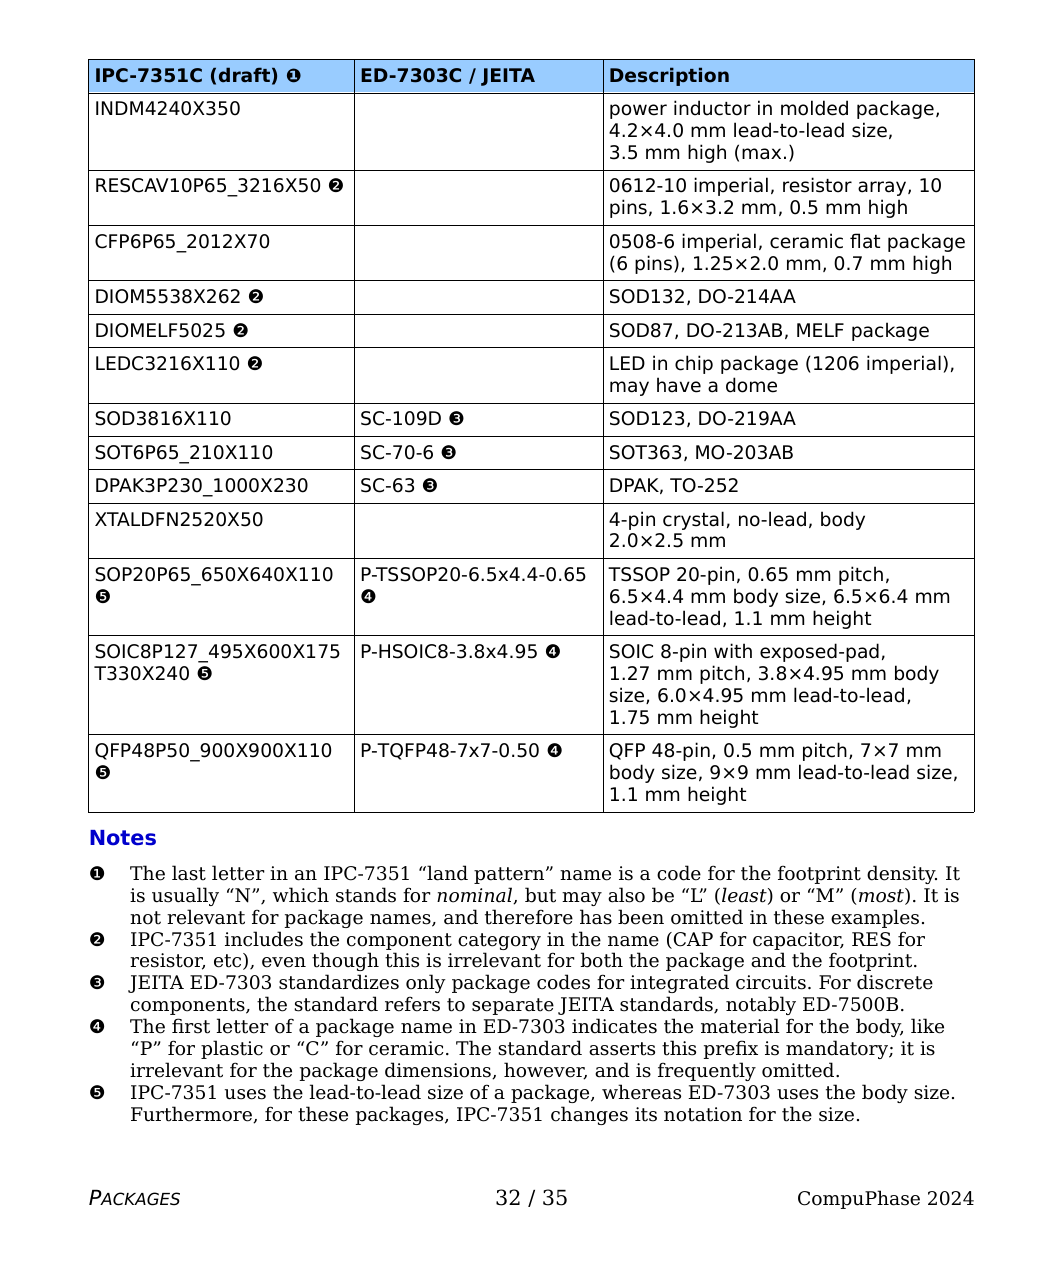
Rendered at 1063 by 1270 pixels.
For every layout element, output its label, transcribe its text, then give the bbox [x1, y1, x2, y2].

table_cell LED in chip package (1206 imperial), may have a dome [604, 348, 974, 402]
table_cell SOIC 8-pin with exposed-pad, 1.27 mm pitch, 3.8×4.95 mm body size, 6.0×4.95 mm lead-to-lead, 1.75 mm height [604, 636, 974, 734]
text ❸ JEITA ED-7303 standardizes only package codes for integrated circuits. For discrete components, the standard refers to separate JEITA standards, notably ED‑7500B. [88, 972, 974, 1016]
table_cell SOD132, DO-214AA [604, 281, 974, 314]
table_cell P-TSSOP20-6.5x4.4-0.65 ❹ [355, 559, 603, 635]
table_cell P-HSOIC8-3.8x4.95 ❹ [355, 636, 603, 734]
table_cell SOT363, MO-203AB [604, 437, 974, 469]
table_cell [355, 94, 603, 170]
table_cell SC-63 ❸ [355, 470, 603, 503]
text ❺ IPC-7351 uses the lead-to-lead size of a package, whereas ED-7303 uses the body size. Furthermore, for these packages, IPC-7351 changes its notation for the size. [88, 1082, 974, 1126]
table_cell QFP48P50_900X900X110 ❺ [89, 735, 354, 812]
table_cell SC-70-6 ❸ [355, 437, 603, 469]
table_cell DPAK, TO-252 [604, 470, 974, 503]
table_header ED-7303C / JEITA [355, 60, 603, 92]
table_cell INDM4240X350 [89, 94, 354, 170]
table_cell LEDC3216X110 ❷ [89, 348, 354, 402]
table_cell power inductor in molded package, 4.2×4.0 mm lead-to-lead size, 3.5 mm high (max.) [604, 94, 974, 170]
table_cell SOD87, DO-213AB, MELF package [604, 315, 974, 347]
table_cell DIOMELF5025 ❷ [89, 315, 354, 347]
table_cell 0508-6 imperial, ceramic flat package (6 pins), 1.25×2.0 mm, 0.7 mm high [604, 226, 974, 280]
table_cell [355, 504, 603, 558]
table_cell P-TQFP48-7x7-0.50 ❹ [355, 735, 603, 812]
table_cell SOP20P65_650X640X110 ❺ [89, 559, 354, 635]
table_header IPC-7351C (draft) ❶ [89, 60, 354, 92]
table_cell XTALDFN2520X50 [89, 504, 354, 558]
table_cell DPAK3P230_1000X230 [89, 470, 354, 503]
table_cell CFP6P65_2012X70 [89, 226, 354, 280]
table_cell [355, 315, 603, 347]
table_cell [355, 348, 603, 402]
table_cell SC-109D ❸ [355, 404, 603, 436]
table_cell SOD3816X110 [89, 404, 354, 436]
table_cell SOD123, DO-219AA [604, 404, 974, 436]
table_cell TSSOP 20-pin, 0.65 mm pitch, 6.5×4.4 mm body size, 6.5×6.4 mm lead-to-lead, 1.1 mm height [604, 559, 974, 635]
table_cell 0612-10 imperial, resistor array, 10 pins, 1.6×3.2 mm, 0.5 mm high [604, 171, 974, 225]
table_cell RESCAV10P65_3216X50 ❷ [89, 171, 354, 225]
table_cell SOIC8P127_495X600X175T330X240 ❺ [89, 636, 354, 734]
table_cell [355, 171, 603, 225]
table_cell [355, 281, 603, 314]
text ❷ IPC-7351 includes the component category in the name (CAP for capacitor, RES for resistor, etc), even though this is irrelevant for both the package and the footprint. [88, 929, 974, 972]
table_cell SOT6P65_210X110 [89, 437, 354, 469]
table_cell QFP 48-pin, 0.5 mm pitch, 7×7 mm body size, 9×9 mm lead-to-lead size, 1.1 mm height [604, 735, 974, 812]
text ❹ The first letter of a package name in ED-7303 indicates the material for the body, like “P” for plastic or “C” for ceramic. The standard asserts this prefix is mandatory; it is irrelevant for the package dimensions, however, and is frequently omitted. [88, 1016, 974, 1082]
table_cell DIOM5538X262 ❷ [89, 281, 354, 314]
subtitle Notes [88, 826, 974, 851]
table_header Description [604, 60, 974, 92]
text ❶ The last letter in an IPC-7351 “land pattern” name is a code for the footprint density. It is usually “N”, which stands for nominal, but may also be “L” (least) or “M” (most). It is not relevant for package names, and therefore has been omitted in these examples. [88, 863, 974, 929]
table_cell [355, 226, 603, 280]
table_cell 4-pin crystal, no-lead, body 2.0×2.5 mm [604, 504, 974, 558]
